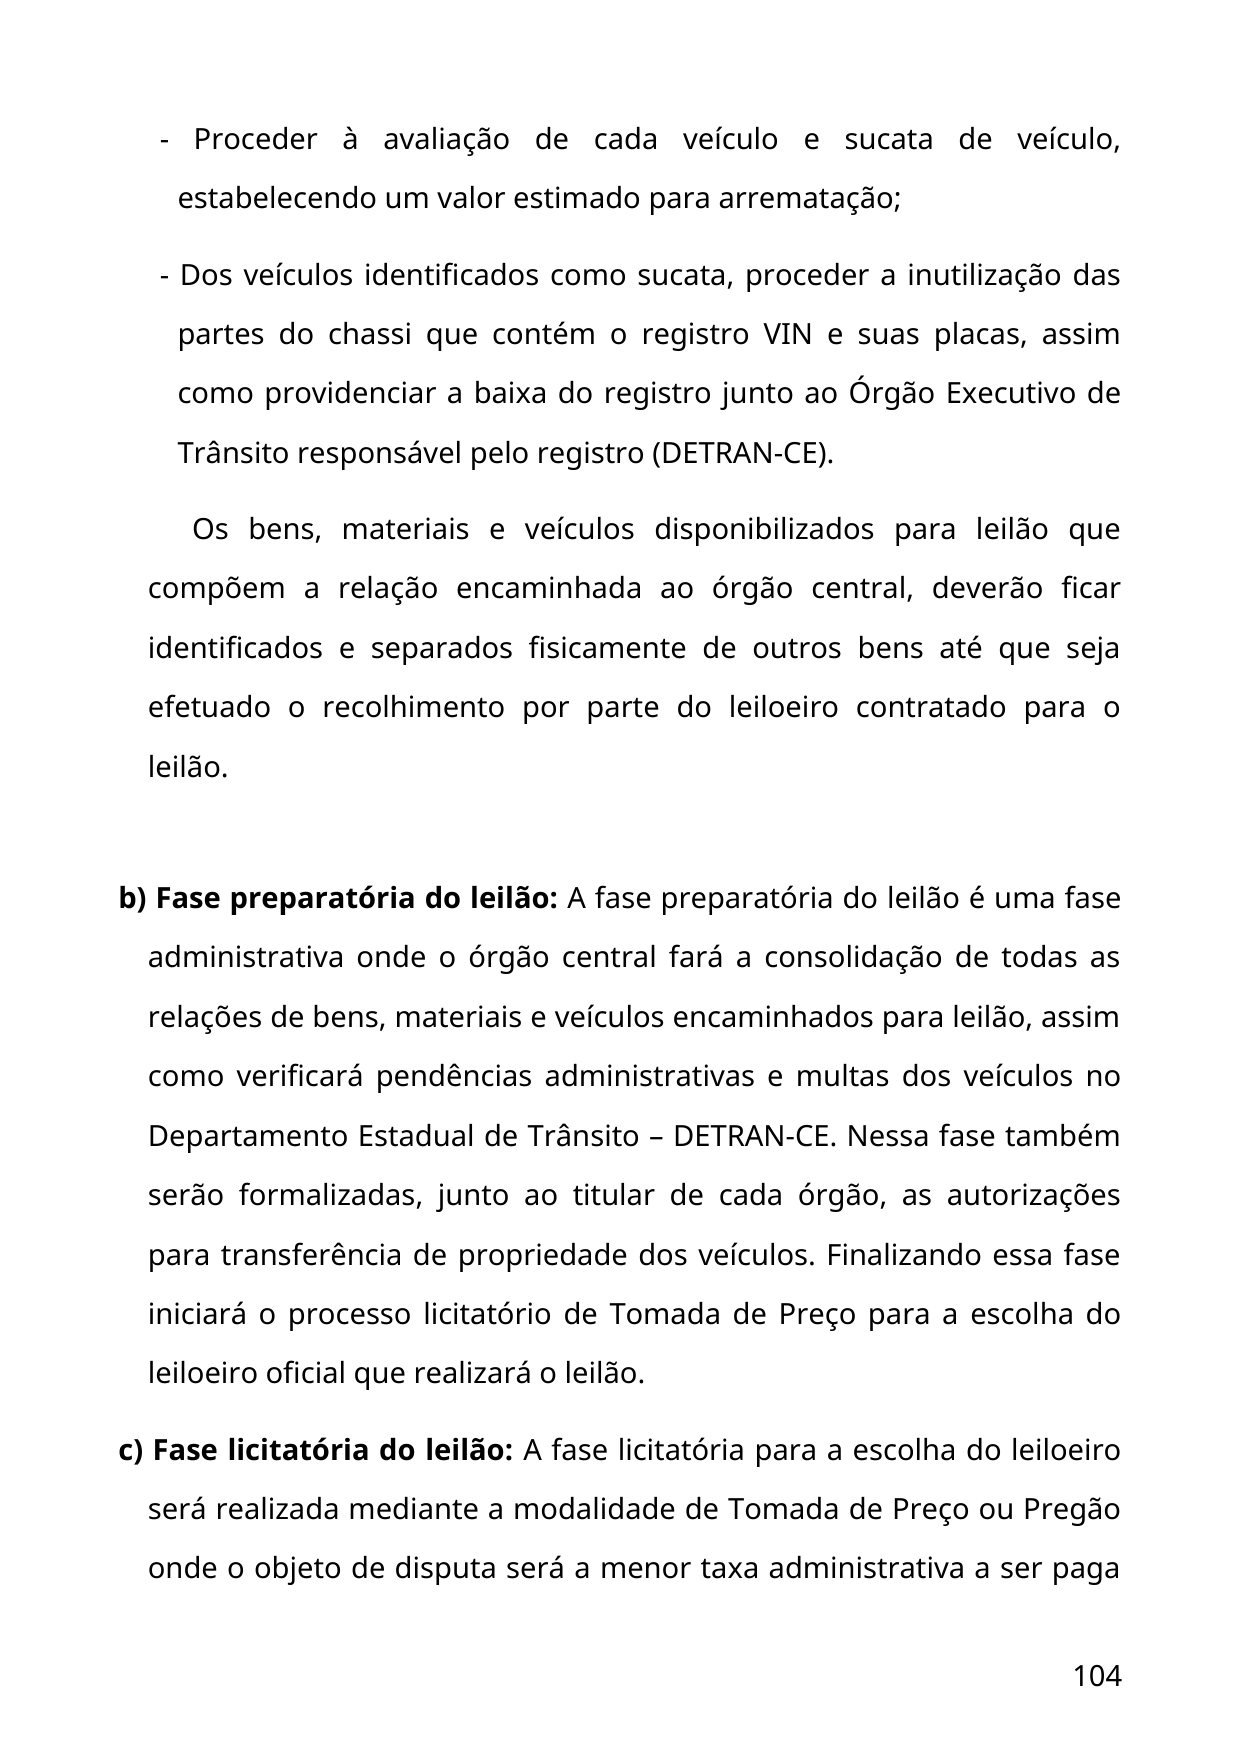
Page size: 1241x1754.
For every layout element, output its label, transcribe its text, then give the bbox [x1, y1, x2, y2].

text - Dos veículos identificados como sucata, proceder a inutilização das partes do chassi que contém o registro VIN e suas placas, assim como providenciar a baixa do registro junto ao Órgão Executivo de Trânsito responsável pelo registro (DETRAN-CE). [159, 254, 1122, 472]
text Os bens, materiais e veículos disponibilizados para leilão que compõem a relação encaminhada ao órgão central, deverão ficar identificados e separados fisicamente de outros bens até que seja efetuado o recolhimento por parte do leiloeiro contratado para o leilão. [148, 508, 1122, 786]
text b) Fase preparatória do leilão: A fase preparatória do leilão é uma fase administrativa onde o órgão central fará a consolidação de todas as relações de bens, materiais e veículos encaminhados para leilão, assim como verificará pendências administrativas e multas dos veículos no Departamento Estadual de Trânsito – DETRAN-CE. Nessa fase também serão formalizadas, junto ao titular de cada órgão, as autorizações para transferência de propriedade dos veículos. Finalizando essa fase iniciará o processo licitatório de Tomada de Preço para a escolha do leiloeiro oficial que realizará o leilão. [118, 877, 1122, 1392]
text - Proceder à avaliação de cada veículo e sucata de veículo, estabelecendo um valor estimado para arrematação; [159, 118, 1122, 217]
text c) Fase licitatória do leilão: A fase licitatória para a escolha do leiloeiro será realizada mediante a modalidade de Tomada de Preço ou Pregão onde o objeto de disputa será a menor taxa administrativa a ser paga [118, 1429, 1122, 1587]
